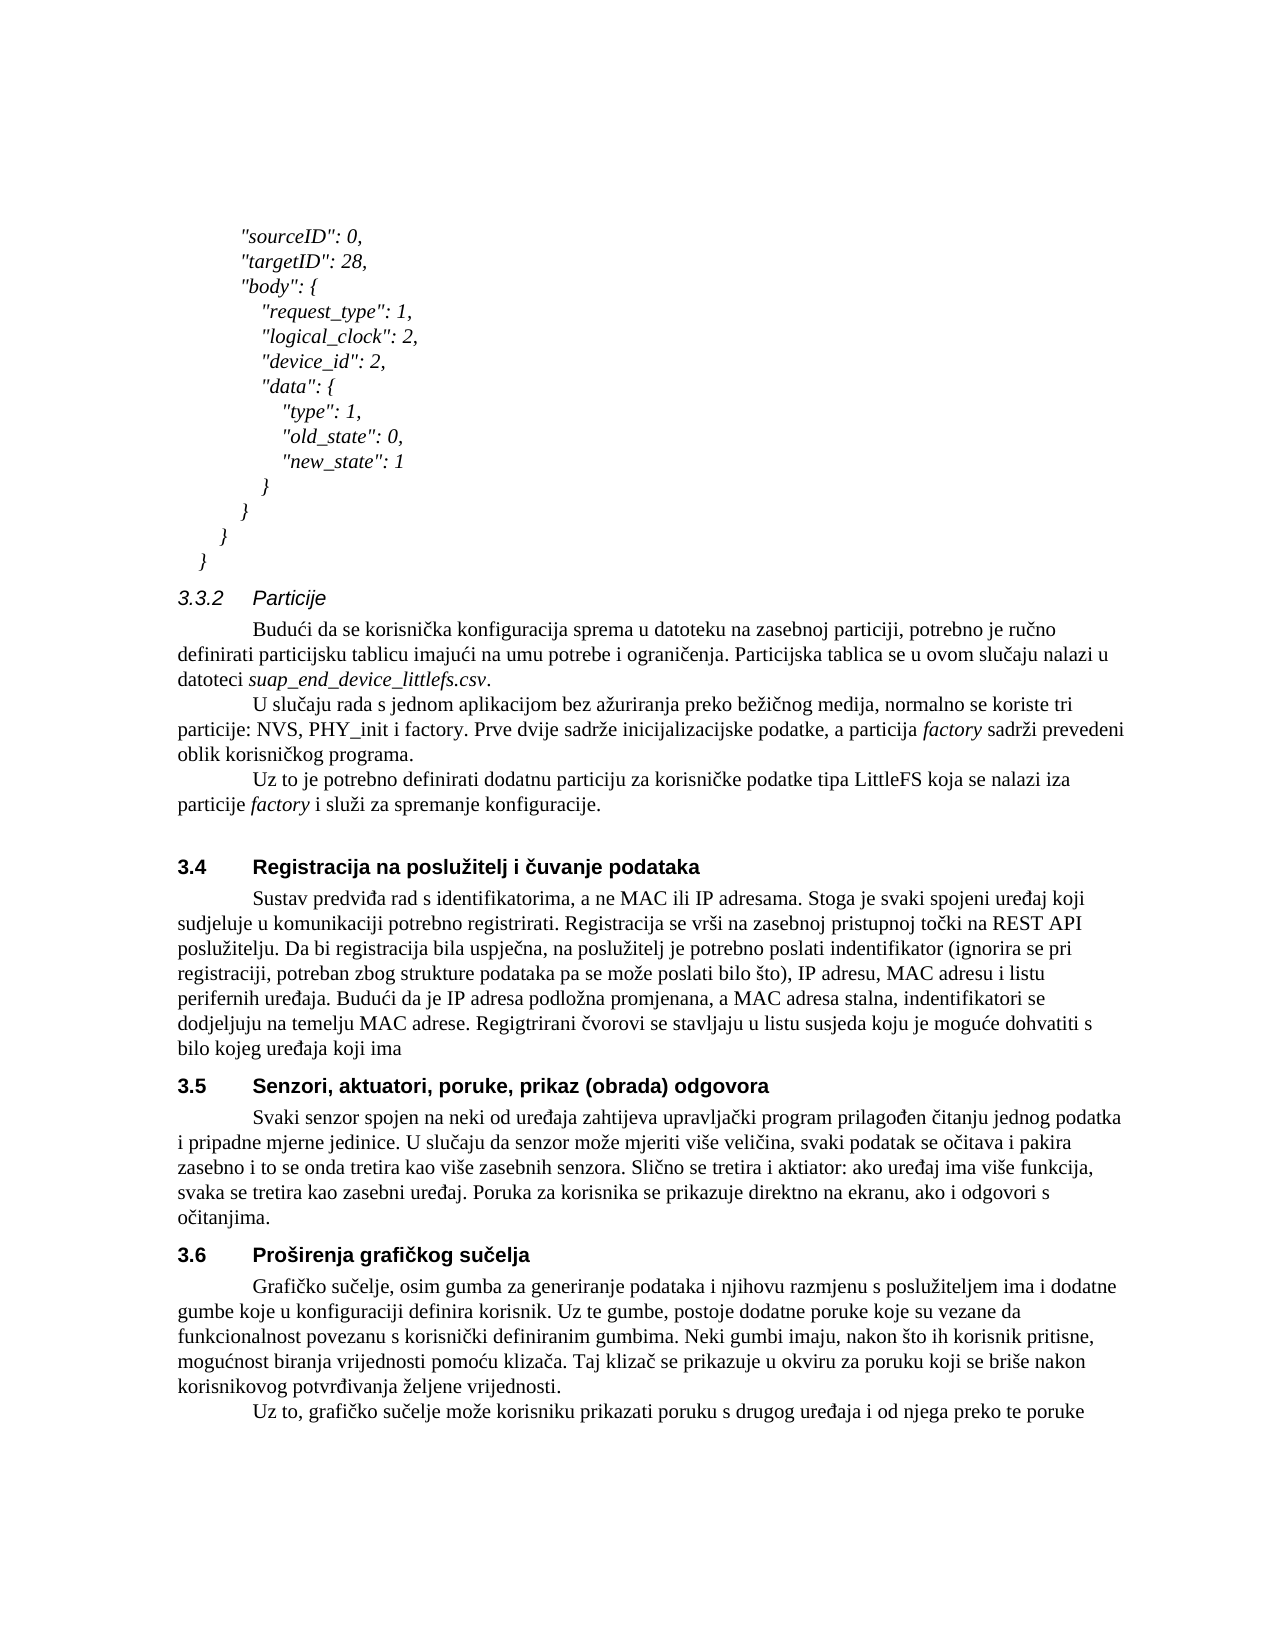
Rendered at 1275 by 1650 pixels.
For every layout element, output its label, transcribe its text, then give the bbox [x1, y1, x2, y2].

text } [177, 498, 1127, 523]
text "new_state": 1 [177, 448, 1127, 473]
text Sustav predviđa rad s identifikatorima, a ne MAC ili IP adresama. Stoga je svaki spojeni uređaj koji sudjeluje u komunikaciji potrebno registrirati. Registracija se vrši na zasebnoj pristupnoj točki na REST API poslužitelju. Da bi registracija bila uspječna, na poslužitelj je potrebno poslati indentifikator (ignorira se pri registraciji, potreban zbog strukture podataka pa se može poslati bilo što), IP adresu, MAC adresu i listu perifernih uređaja. Budući da je IP adresa podložna promjenana, a MAC adresa stalna, indentifikatori se dodjeljuju na temelju MAC adrese. Regigtrirani čvorovi se stavljaju u listu susjeda koju je moguće dohvatiti s bilo kojeg uređaja koji ima [177, 885, 1127, 1060]
text "data": { [177, 373, 1127, 398]
text U slučaju rada s jednom aplikacijom bez ažuriranja preko bežičnog medija, normalno se koriste tri particije: NVS, PHY_init i factory. Prve dvije sadrže inicijalizacijske podatke, a particija factory sadrži prevedeni oblik korisničkog programa. [177, 691, 1127, 766]
text Budući da se korisnička konfiguracija sprema u datoteku na zasebnoj particiji, potrebno je ručno definirati particijsku tablicu imajući na umu potrebe i ograničenja. Particijska tablica se u ovom slučaju nalazi u datoteci suap_end_device_littlefs.csv. [177, 616, 1127, 691]
text Grafičko sučelje, osim gumba za generiranje podataka i njihovu razmjenu s poslužiteljem ima i dodatne gumbe koje u konfiguraciji definira korisnik. Uz te gumbe, postoje dodatne poruke koje su vezane da funkcionalnost povezanu s korisnički definiranim gumbima. Neki gumbi imaju, nakon što ih korisnik pritisne, mogućnost biranja vrijednosti pomoću klizača. Taj klizač se prikazuje u okviru za poruku koji se briše nakon korisnikovog potvrđivanja željene vrijednosti. [177, 1273, 1127, 1398]
subtitle Particije [177, 585, 1127, 610]
text "device_id": 2, [177, 348, 1127, 373]
text "logical_clock": 2, [177, 323, 1127, 348]
subtitle Proširenja grafičkog sučelja [177, 1241, 1127, 1266]
text "sourceID": 0, [177, 223, 1127, 248]
text } [177, 473, 1127, 498]
text "old_state": 0, [177, 423, 1127, 448]
text "type": 1, [177, 398, 1127, 423]
text } [177, 523, 1127, 548]
text } [177, 548, 1127, 573]
text Uz to, grafičko sučelje može korisniku prikazati poruku s drugog uređaja i od njega preko te poruke [177, 1398, 1127, 1423]
subtitle Registracija na poslužitelj i čuvanje podataka [177, 854, 1127, 879]
text Svaki senzor spojen na neki od uređaja zahtijeva upravljački program prilagođen čitanju jednog podatka i pripadne mjerne jedinice. U slučaju da senzor može mjeriti više veličina, svaki podatak se očitava i pakira zasebno i to se onda tretira kao više zasebnih senzora. Slično se tretira i aktiator: ako uređaj ima više funkcija, svaka se tretira kao zasebni uređaj. Poruka za korisnika se prikazuje direktno na ekranu, ako i odgovori s očitanjima. [177, 1104, 1127, 1229]
subtitle Senzori, aktuatori, poruke, prikaz (obrada) odgovora [177, 1073, 1127, 1098]
text "targetID": 28, [177, 248, 1127, 273]
text "body": { [177, 273, 1127, 298]
text Uz to je potrebno definirati dodatnu particiju za korisničke podatke tipa LittleFS koja se nalazi iza particije factory i služi za spremanje konfiguracije. [177, 766, 1127, 816]
text "request_type": 1, [177, 298, 1127, 323]
